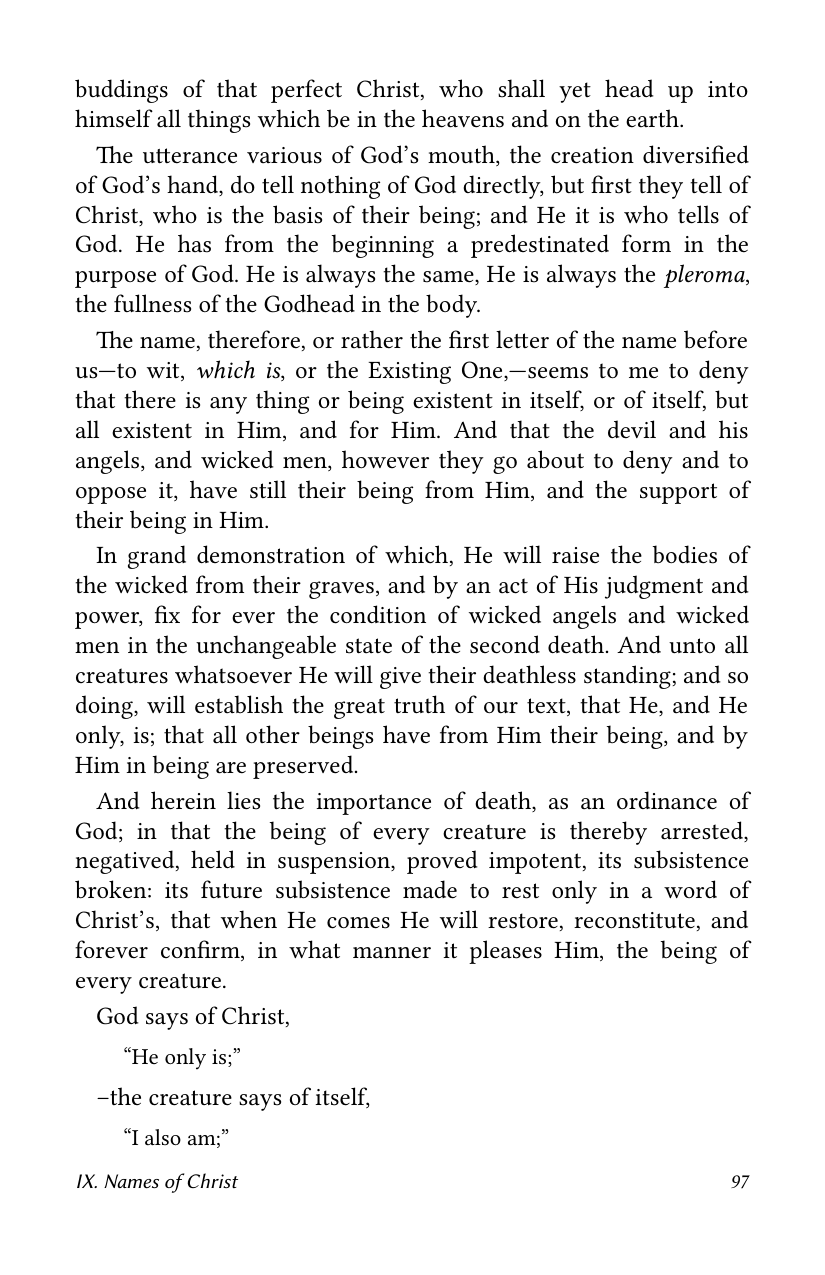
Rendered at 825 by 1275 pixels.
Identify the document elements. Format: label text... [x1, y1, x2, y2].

text God says of Christ, [75, 1002, 750, 1031]
text The name, therefore, or rather the first letter of the name before us—to wit, which is, or the Existing One,—seems to me to deny that there is any thing or being existent in itself, or of itself, but all existent in Him, and for Him. And that the devil and his angels, and wicked men, however they go about to deny and to oppose it, have still their being from Him, and the support of their being in Him. [75, 326, 750, 534]
text And herein lies the importance of death, as an ordinance of God; in that the being of every creature is thereby arrested, negatived, held in suspension, proved impotent, its subsistence broken: its future subsistence made to rest only in a word of Christ’s, that when He comes He will restore, reconstitute, and forever confirm, in what manner it pleases Him, the being of every creature. [75, 787, 750, 995]
text The utterance various of God’s mouth, the creation diversified of God’s hand, do tell nothing of God directly, but first they tell of Christ, who is the basis of their being; and He it is who tells of God. He has from the beginning a predestinated form in the purpose of God. He is always the same, He is always the pleroma, the fullness of the Godhead in the body. [75, 141, 750, 319]
text “He only is;” [105, 1044, 720, 1070]
text “I also am;” [105, 1124, 720, 1151]
text –the creature says of itself, [75, 1083, 750, 1111]
text In grand demonstration of which, He will raise the bodies of the wicked from their graves, and by an act of His judgment and power, fix for ever the condition of wicked angels and wicked men in the unchangeable state of the second death. And unto all creatures whatsoever He will give their deathless standing; and so doing, will establish the great truth of our text, that He, and He only, is; that all other beings have from Him their being, and by Him in being are preserved. [75, 542, 750, 779]
text buddings of that perfect Christ, who shall yet head up into himself all things which be in the heavens and on the earth. [75, 75, 750, 133]
